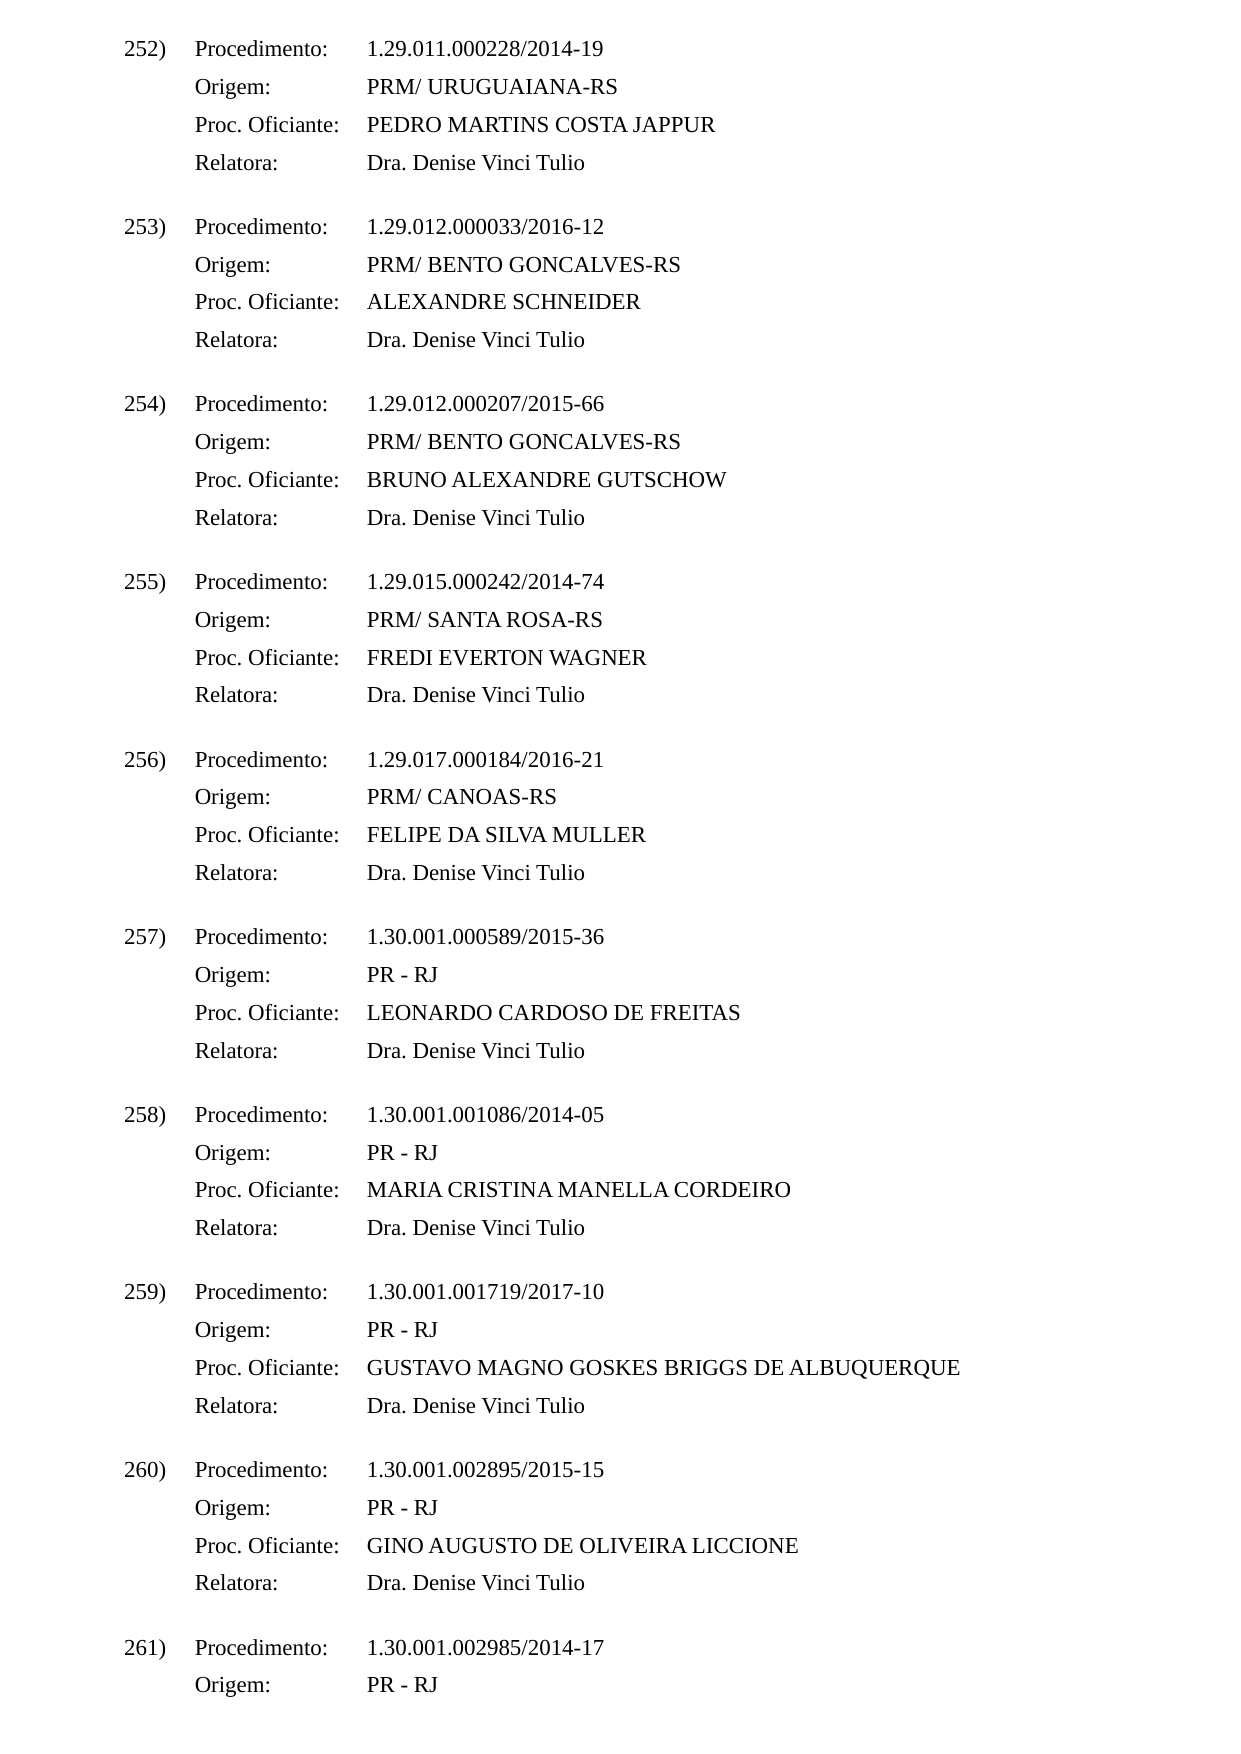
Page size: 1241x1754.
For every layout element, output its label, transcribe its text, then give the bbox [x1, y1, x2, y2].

table_cell PRM/ BENTO GONCALVES-RS [361, 423, 1122, 460]
table_header 253) [118, 207, 189, 245]
table_cell [118, 1348, 189, 1386]
table_cell MARIA CRISTINA MANELLA CORDEIRO [361, 1171, 1122, 1208]
table_header 1.29.017.000184/2016-21 [361, 740, 1122, 778]
table_cell [118, 1209, 189, 1246]
table_cell [118, 1386, 189, 1424]
table_cell Dra. Denise Vinci Tulio [361, 1386, 1122, 1424]
table_cell Origem: [189, 1666, 361, 1703]
table_header Procedimento: [189, 1450, 361, 1488]
table_cell PRM/ BENTO GONCALVES-RS [361, 245, 1122, 283]
table_header 254) [118, 385, 189, 422]
table_cell PR - RJ [361, 1133, 1122, 1171]
table_cell FREDI EVERTON WAGNER [361, 638, 1122, 676]
table_cell Relatora: [189, 1031, 361, 1069]
table_cell PR - RJ [361, 1311, 1122, 1348]
table_cell Dra. Denise Vinci Tulio [361, 1031, 1122, 1069]
table_header 257) [118, 918, 189, 955]
table_header Procedimento: [189, 562, 361, 600]
table_cell Proc. Oficiante: [189, 1348, 361, 1386]
table_cell Proc. Oficiante: [189, 638, 361, 676]
table_cell [118, 993, 189, 1031]
table_header 260) [118, 1450, 189, 1488]
table_header 259) [118, 1273, 189, 1311]
table_cell Relatora: [189, 853, 361, 891]
table_cell [118, 423, 189, 460]
table_cell Relatora: [189, 1564, 361, 1602]
table_cell [118, 321, 189, 358]
table_cell Proc. Oficiante: [189, 816, 361, 853]
table_cell Relatora: [189, 321, 361, 358]
table_cell Dra. Denise Vinci Tulio [361, 321, 1122, 358]
table_cell Origem: [189, 1488, 361, 1526]
table_cell ALEXANDRE SCHNEIDER [361, 283, 1122, 321]
table_cell Relatora: [189, 1386, 361, 1424]
table_cell Origem: [189, 67, 361, 105]
table_header Procedimento: [189, 385, 361, 422]
table_cell [118, 283, 189, 321]
table_cell Origem: [189, 600, 361, 638]
table_cell Proc. Oficiante: [189, 1171, 361, 1208]
table_header Procedimento: [189, 207, 361, 245]
table_cell [118, 67, 189, 105]
table_header 1.29.015.000242/2014-74 [361, 562, 1122, 600]
table_cell [118, 498, 189, 536]
table_cell Dra. Denise Vinci Tulio [361, 143, 1122, 181]
table_cell BRUNO ALEXANDRE GUTSCHOW [361, 460, 1122, 498]
table_cell Origem: [189, 778, 361, 816]
table_cell [118, 638, 189, 676]
table_cell Dra. Denise Vinci Tulio [361, 676, 1122, 713]
table_cell [118, 460, 189, 498]
table_cell Origem: [189, 423, 361, 460]
table_cell Dra. Denise Vinci Tulio [361, 1564, 1122, 1602]
table_cell Origem: [189, 1311, 361, 1348]
table_cell Dra. Denise Vinci Tulio [361, 1209, 1122, 1246]
table_cell PEDRO MARTINS COSTA JAPPUR [361, 105, 1122, 143]
table_cell [118, 1311, 189, 1348]
table_header 1.29.011.000228/2014-19 [361, 30, 1122, 67]
table_cell [118, 1564, 189, 1602]
table_cell [118, 143, 189, 181]
table_header 255) [118, 562, 189, 600]
table_cell Relatora: [189, 676, 361, 713]
table_header 1.29.012.000207/2015-66 [361, 385, 1122, 422]
table_cell Proc. Oficiante: [189, 1526, 361, 1564]
table_header 1.30.001.001086/2014-05 [361, 1095, 1122, 1133]
table_cell Proc. Oficiante: [189, 283, 361, 321]
table_cell LEONARDO CARDOSO DE FREITAS [361, 993, 1122, 1031]
table_cell Dra. Denise Vinci Tulio [361, 853, 1122, 891]
table_cell GUSTAVO MAGNO GOSKES BRIGGS DE ALBUQUERQUE [361, 1348, 1122, 1386]
table_cell [118, 816, 189, 853]
table_cell PR - RJ [361, 955, 1122, 993]
table_cell Proc. Oficiante: [189, 105, 361, 143]
table_cell Origem: [189, 955, 361, 993]
table_header Procedimento: [189, 1095, 361, 1133]
table_header Procedimento: [189, 740, 361, 778]
table_cell [118, 1133, 189, 1171]
table_cell Proc. Oficiante: [189, 460, 361, 498]
table_cell Dra. Denise Vinci Tulio [361, 498, 1122, 536]
table_header Procedimento: [189, 30, 361, 67]
table_cell FELIPE DA SILVA MULLER [361, 816, 1122, 853]
table_header 252) [118, 30, 189, 67]
table_cell [118, 1666, 189, 1703]
table_cell [118, 778, 189, 816]
table_cell [118, 600, 189, 638]
table_header 258) [118, 1095, 189, 1133]
table_cell Origem: [189, 245, 361, 283]
table_cell PRM/ URUGUAIANA-RS [361, 67, 1122, 105]
table_cell [118, 853, 189, 891]
table_cell PRM/ SANTA ROSA-RS [361, 600, 1122, 638]
table_cell Relatora: [189, 1209, 361, 1246]
table_cell [118, 955, 189, 993]
table_header 256) [118, 740, 189, 778]
table_header 261) [118, 1628, 189, 1666]
table_header 1.30.001.000589/2015-36 [361, 918, 1122, 955]
table_header Procedimento: [189, 918, 361, 955]
table_cell Origem: [189, 1133, 361, 1171]
table_cell [118, 245, 189, 283]
table_cell [118, 1031, 189, 1069]
table_cell PRM/ CANOAS-RS [361, 778, 1122, 816]
table_cell [118, 676, 189, 713]
table_cell PR - RJ [361, 1488, 1122, 1526]
table_cell Relatora: [189, 143, 361, 181]
table_cell [118, 1488, 189, 1526]
table_header Procedimento: [189, 1628, 361, 1666]
table_header 1.30.001.002895/2015-15 [361, 1450, 1122, 1488]
table_cell GINO AUGUSTO DE OLIVEIRA LICCIONE [361, 1526, 1122, 1564]
table_cell PR - RJ [361, 1666, 1122, 1703]
table_header 1.30.001.002985/2014-17 [361, 1628, 1122, 1666]
table_cell [118, 105, 189, 143]
table_header 1.29.012.000033/2016-12 [361, 207, 1122, 245]
table_header Procedimento: [189, 1273, 361, 1311]
table_cell [118, 1171, 189, 1208]
table_cell Relatora: [189, 498, 361, 536]
table_cell Proc. Oficiante: [189, 993, 361, 1031]
table_cell [118, 1526, 189, 1564]
table_header 1.30.001.001719/2017-10 [361, 1273, 1122, 1311]
